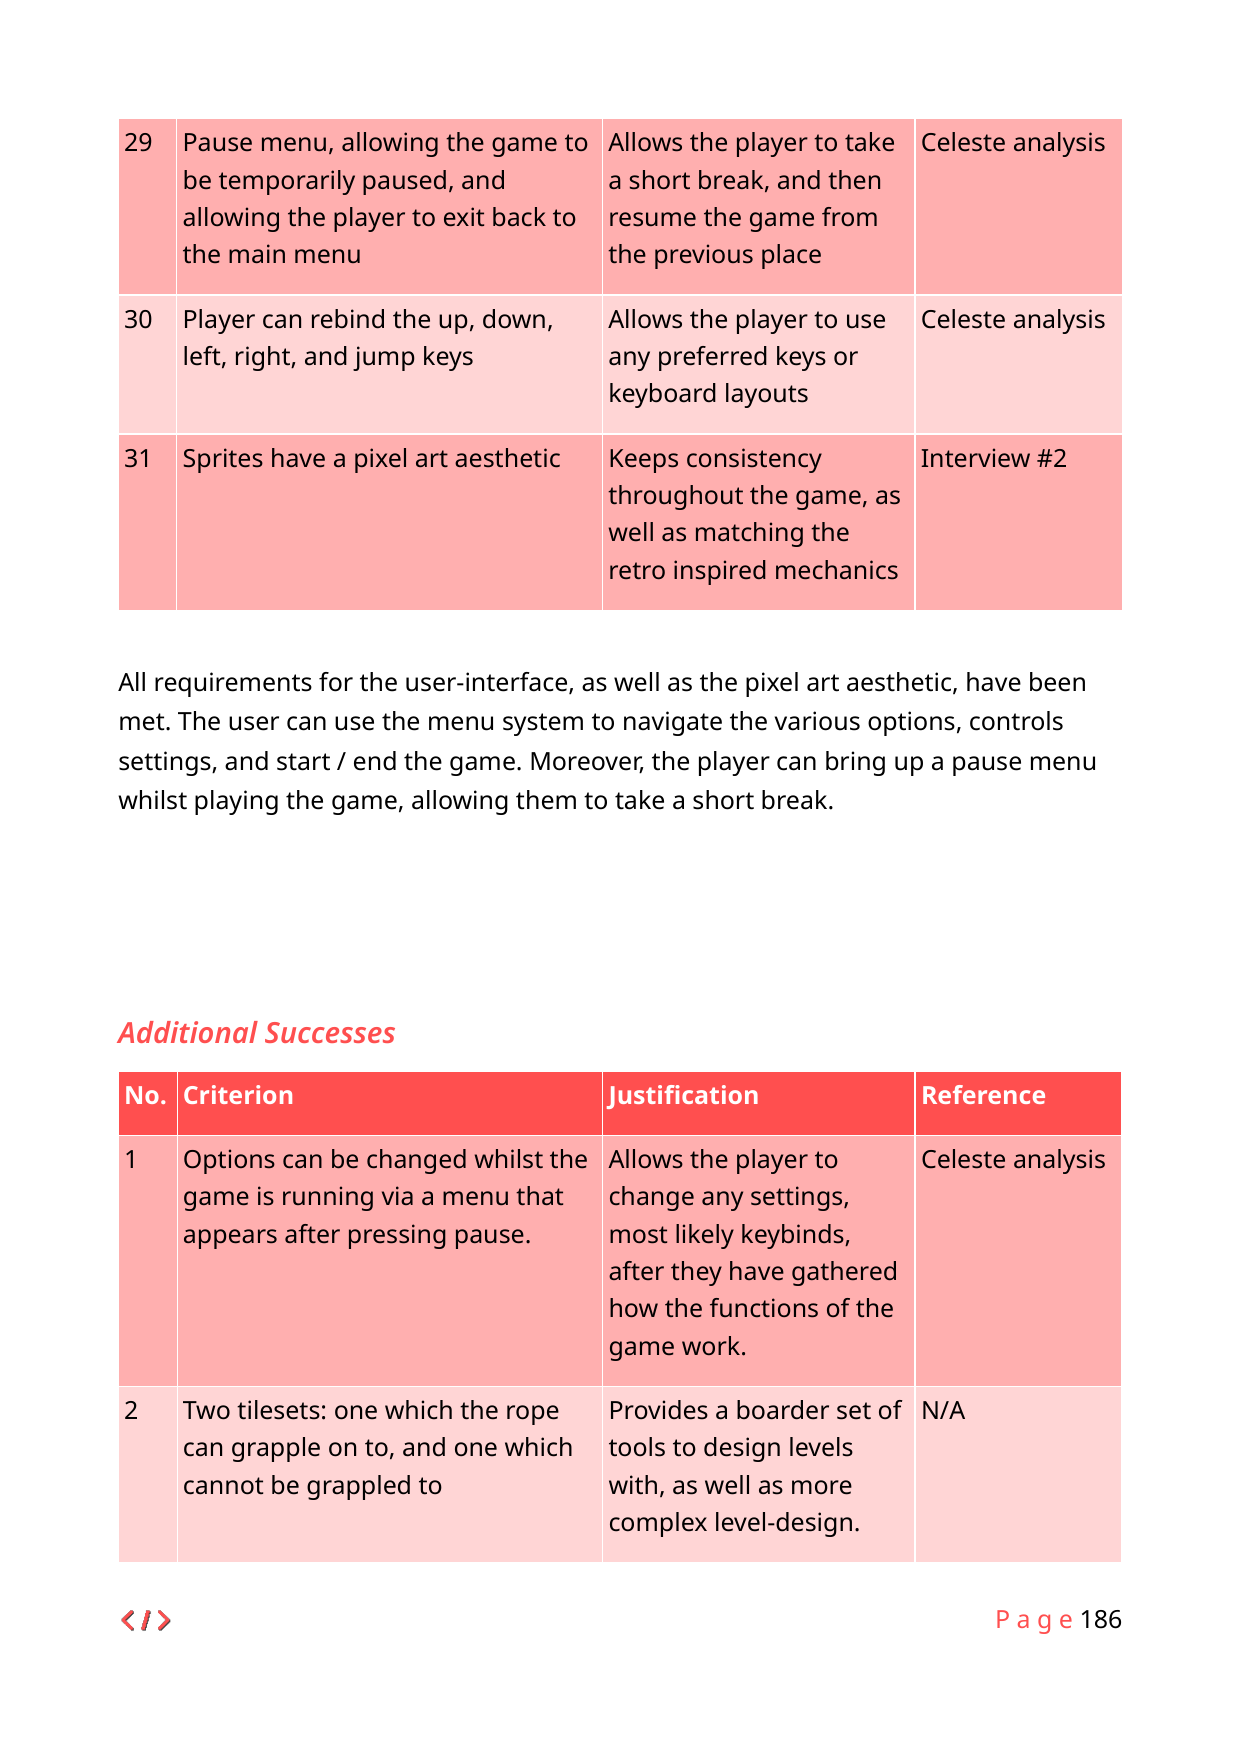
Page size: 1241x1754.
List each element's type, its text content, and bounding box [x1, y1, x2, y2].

table_header Justification [603, 1072, 914, 1135]
table_cell N/A [916, 1387, 1121, 1562]
table_cell Provides a boarder set of tools to design levels with, as well as more complex level-design. [603, 1387, 914, 1562]
text All requirements for the user-interface, as well as the pixel art aesthetic, have been met. The user can use the menu system to navigate the various options, controls settings, and start / end the game. Moreover, the player can bring up a pause menu whilst playing the game, allowing them to take a short break. [118, 665, 1122, 816]
table_cell Allows the player to take a short break, and then resume the game from the previous place [603, 119, 914, 294]
table_cell Celeste analysis [916, 119, 1122, 294]
table_cell Celeste analysis [916, 296, 1122, 433]
table_cell Pause menu, allowing the game to be temporarily paused, and allowing the player to exit back to the main menu [177, 119, 602, 294]
table_cell Sprites have a pixel art aesthetic [177, 435, 602, 610]
table_cell 29 [119, 119, 176, 294]
table_cell Keeps consistency throughout the game, as well as matching the retro inspired mechanics [603, 435, 914, 610]
table_cell 31 [119, 435, 176, 610]
table_cell Player can rebind the up, down, left, right, and jump keys [177, 296, 602, 433]
table_header Reference [916, 1072, 1121, 1135]
table_cell 1 [119, 1136, 177, 1386]
table_cell Celeste analysis [916, 1136, 1121, 1386]
table_cell Allows the player to change any settings, most likely keybinds, after they have gathered how the functions of the game work. [603, 1136, 914, 1386]
table_cell 2 [119, 1387, 177, 1562]
table_cell Interview #2 [916, 435, 1122, 610]
table_header Criterion [178, 1072, 602, 1135]
table_cell 30 [119, 296, 176, 433]
table_header No. [119, 1072, 177, 1135]
table_cell Two tilesets: one which the rope can grapple on to, and one which cannot be grappled to [178, 1387, 602, 1562]
subtitle Additional Successes [118, 1012, 1122, 1052]
table_cell Options can be changed whilst the game is running via a menu that appears after pressing pause. [178, 1136, 602, 1386]
picture [116, 1591, 175, 1649]
table_cell Allows the player to use any preferred keys or keyboard layouts [603, 296, 914, 433]
